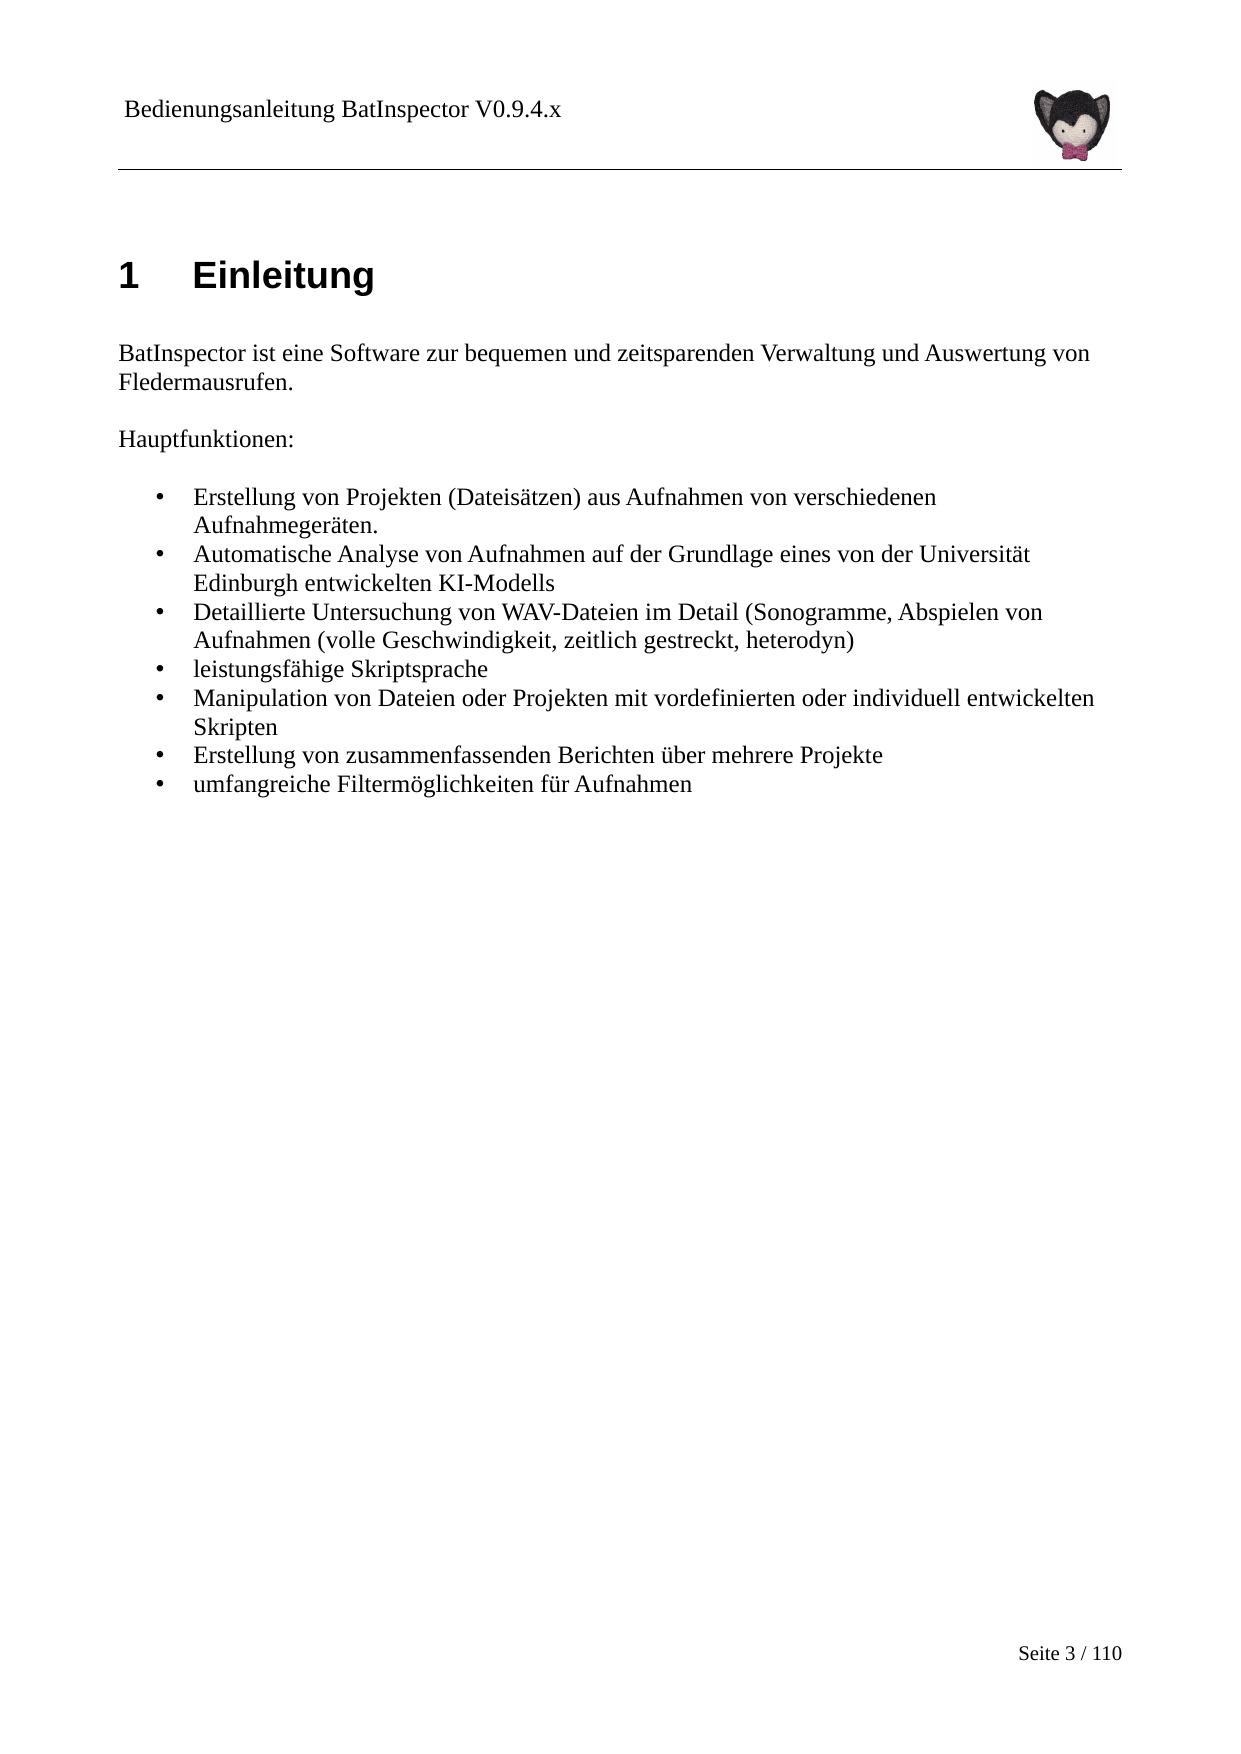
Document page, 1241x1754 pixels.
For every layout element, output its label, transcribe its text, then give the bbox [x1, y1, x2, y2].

text BatInspector ist eine Software zur bequemen und zeitsparenden Verwaltung und Auswertung von Fledermausrufen. [118, 338, 1122, 396]
list Erstellung von Projekten (Dateisätzen) aus Aufnahmen von verschiedenen Aufnahmegeräten. [156, 482, 1122, 539]
list Detaillierte Untersuchung von WAV-Dateien im Detail (Sonogramme, Abspielen von Aufnahmen (volle Geschwindigkeit, zeitlich gestreckt, heterodyn) [156, 597, 1122, 654]
list leistungsfähige Skriptsprache [156, 654, 1122, 683]
picture [1030, 80, 1119, 169]
list Erstellung von zusammenfassenden Berichten über mehrere Projekte [156, 741, 1122, 769]
list umfangreiche Filtermöglichkeiten für Aufnahmen [156, 769, 1122, 798]
text Hauptfunktionen: [118, 424, 1122, 453]
list Manipulation von Dateien oder Projekten mit vordefinierten oder individuell entwickelten Skripten [156, 683, 1122, 741]
list Automatische Analyse von Aufnahmen auf der Grundlage eines von der Universität Edinburgh entwickelten KI-Modells [156, 539, 1122, 597]
subtitle Einleitung [118, 253, 1122, 297]
